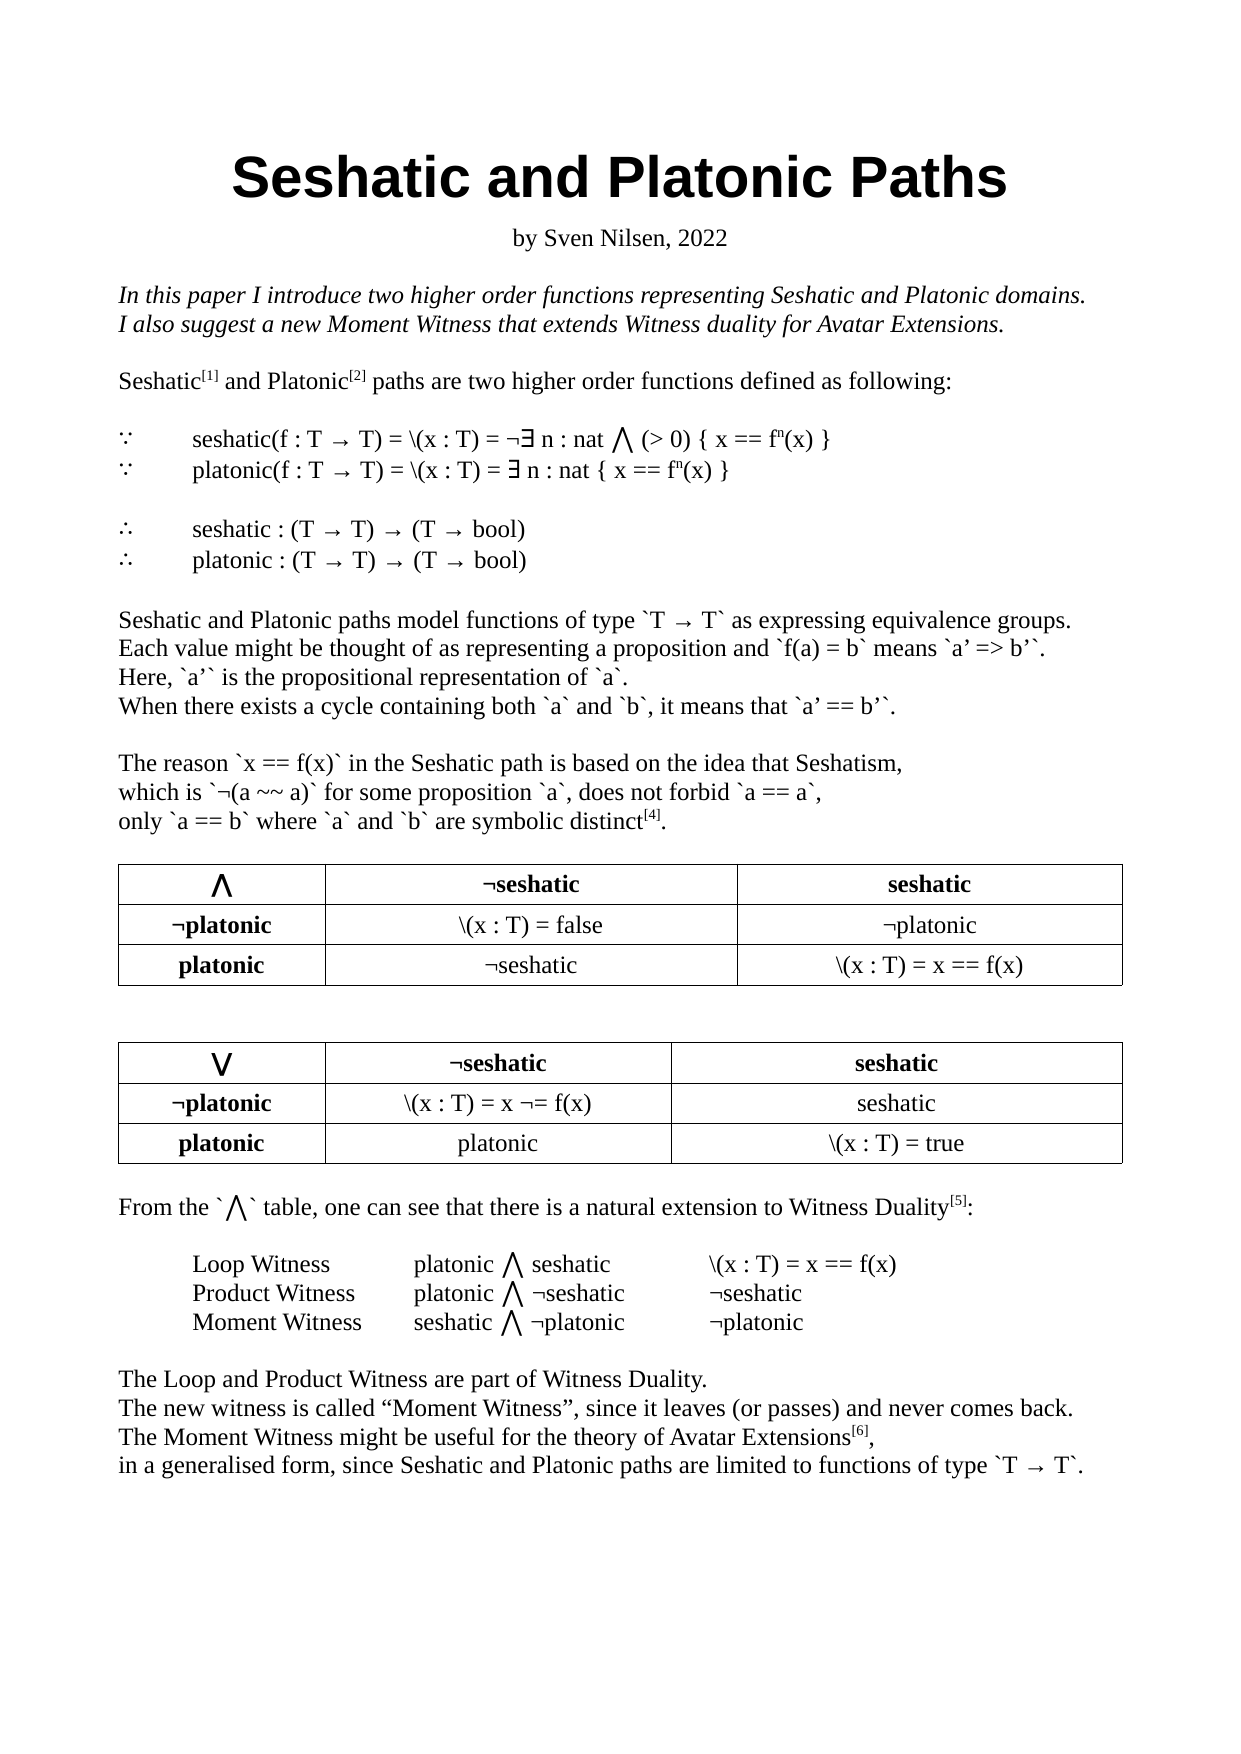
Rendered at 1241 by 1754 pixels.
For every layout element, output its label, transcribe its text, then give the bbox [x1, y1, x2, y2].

text Each value might be thought of as representing a proposition and `f(a) = b` means `a’ => b’`. [118, 633, 1122, 662]
table_cell \(x : T) = false [326, 905, 737, 944]
table_header ⋁ [119, 1043, 325, 1082]
text The Loop and Product Witness are part of Witness Duality. The new witness is called “Moment Witness”, since it leaves (or passes) and never comes back. [118, 1364, 1122, 1422]
text ∵ seshatic(f : T → T) = \(x : T) = ¬∃ n : nat ⋀ (> 0) { x == fn(x) } [118, 424, 1122, 455]
text Product Witness platonic ⋀ ¬seshatic ¬seshatic [118, 1278, 1122, 1307]
text ∵ platonic(f : T → T) = \(x : T) = ∃ n : nat { x == fn(x) } [118, 455, 1122, 486]
table_cell ¬seshatic [326, 945, 737, 984]
text ∴ platonic : (T → T) → (T → bool) [118, 545, 1122, 576]
title Seshatic and Platonic Paths [118, 143, 1122, 210]
text only `a == b` where `a` and `b` are symbolic distinct[4]. [118, 806, 1122, 835]
text ∴ seshatic : (T → T) → (T → bool) [118, 514, 1122, 545]
text When there exists a cycle containing both `a` and `b`, it means that `a’ == b’`. [118, 691, 1122, 720]
text From the `⋀` table, one can see that there is a natural extension to Witness Duality[5]: [118, 1192, 1122, 1221]
text Moment Witness seshatic ⋀ ¬platonic ¬platonic [118, 1307, 1122, 1336]
text Loop Witness platonic ⋀ seshatic \(x : T) = x == f(x) [118, 1249, 1122, 1278]
table_header ⋀ [119, 865, 325, 904]
text Seshatic and Platonic paths model functions of type `T → T` as expressing equivalence groups. [118, 605, 1122, 633]
text which is `¬(a ~~ a)` for some proposition `a`, does not forbid `a == a`, [118, 777, 1122, 806]
text The Moment Witness might be useful for the theory of Avatar Extensions[6], in a generalised form, since Seshatic and Platonic paths are limited to functions of type `T → T`. [118, 1422, 1122, 1479]
table_cell ¬platonic [119, 905, 325, 944]
text In this paper I introduce two higher order functions representing Seshatic and Platonic domains. [118, 280, 1122, 309]
table_cell ¬platonic [119, 1084, 325, 1123]
table_cell \(x : T) = x ¬= f(x) [326, 1084, 671, 1123]
text Here, `a’` is the propositional representation of `a`. [118, 662, 1122, 691]
table_cell platonic [119, 1124, 325, 1163]
table_header ¬seshatic [326, 865, 737, 904]
table_header seshatic [738, 865, 1122, 904]
table_header ¬seshatic [326, 1043, 671, 1082]
table_cell ¬platonic [738, 905, 1122, 944]
table_cell \(x : T) = true [672, 1124, 1122, 1163]
text by Sven Nilsen, 2022 [118, 223, 1122, 251]
table_cell platonic [326, 1124, 671, 1163]
table_header seshatic [672, 1043, 1122, 1082]
text I also suggest a new Moment Witness that extends Witness duality for Avatar Extensions. [118, 309, 1122, 338]
table_cell platonic [119, 945, 325, 984]
table_cell \(x : T) = x == f(x) [738, 945, 1122, 984]
table_cell seshatic [672, 1084, 1122, 1123]
text Seshatic[1] and Platonic[2] paths are two higher order functions defined as following: [118, 366, 1122, 395]
text The reason `x == f(x)` in the Seshatic path is based on the idea that Seshatism, [118, 748, 1122, 777]
